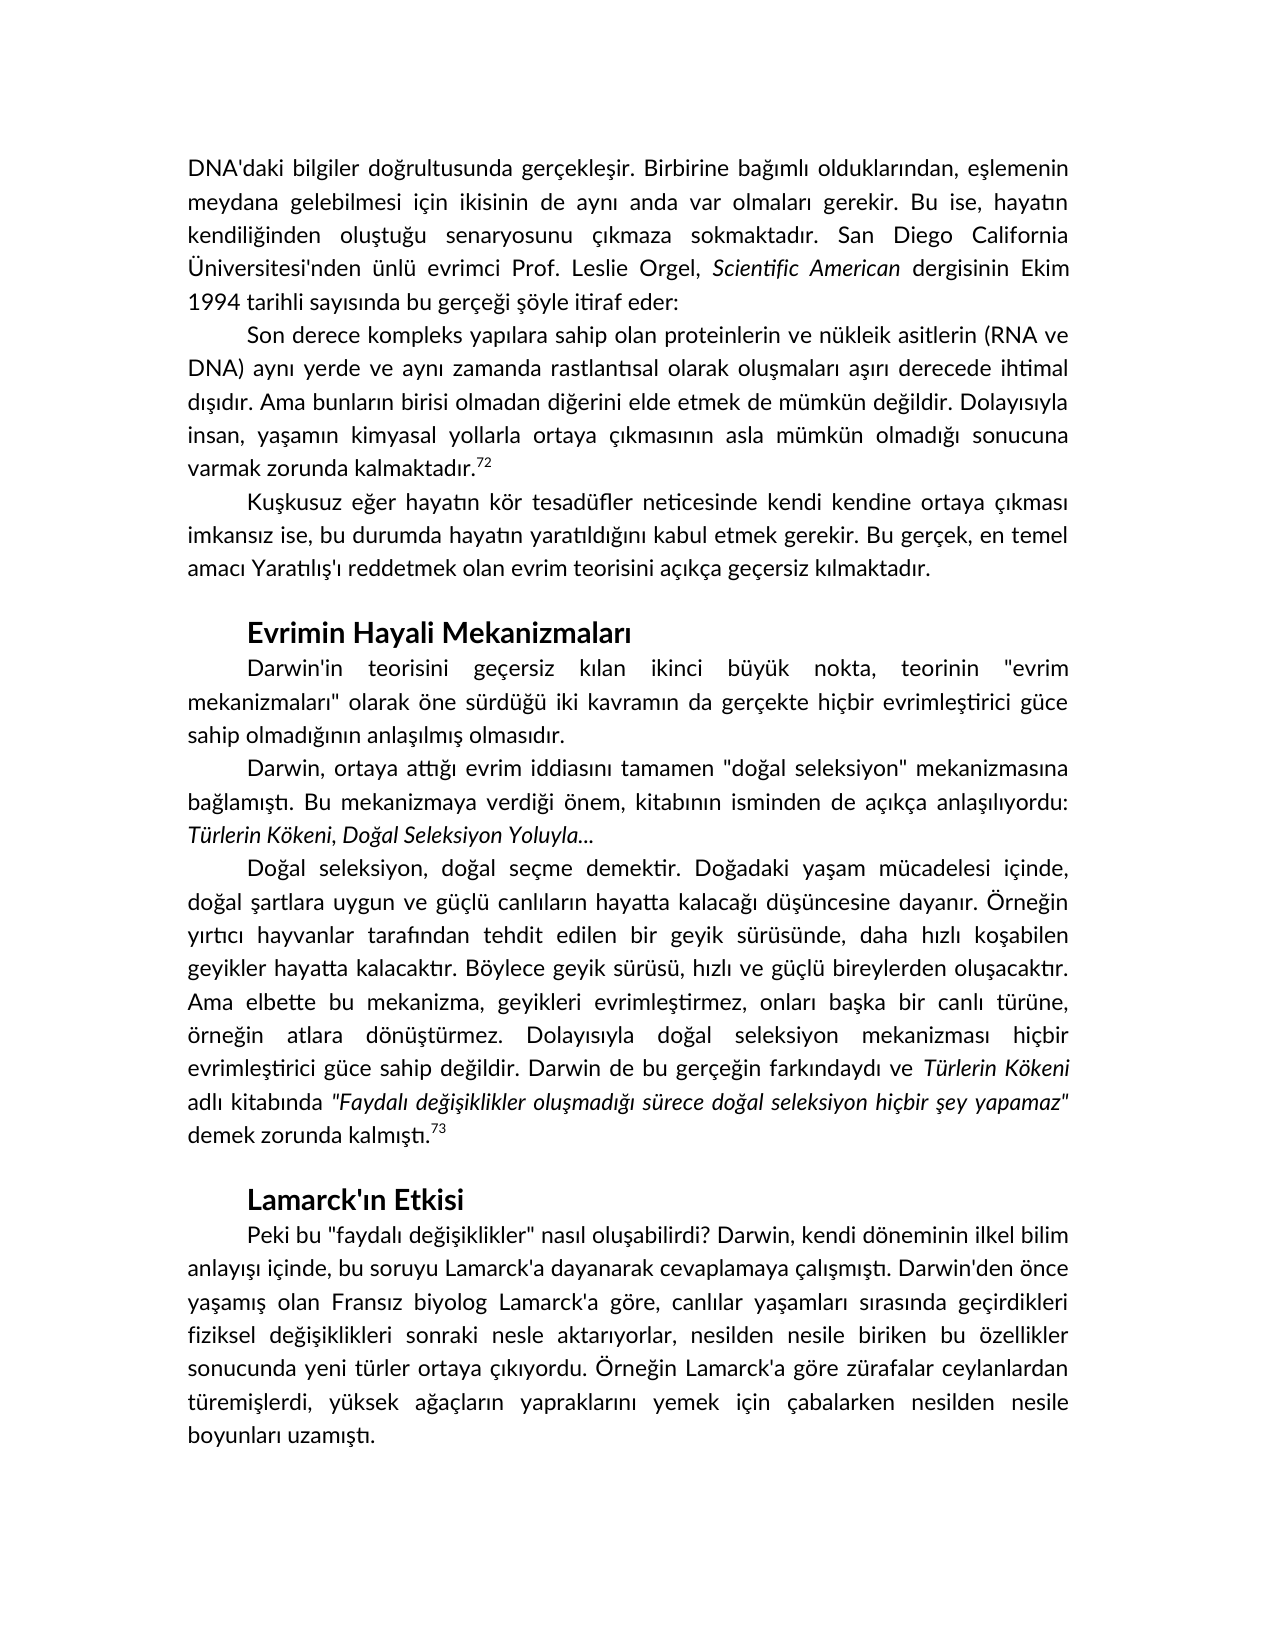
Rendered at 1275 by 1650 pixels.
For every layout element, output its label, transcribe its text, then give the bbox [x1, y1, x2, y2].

text Evrimin Hayali Mekanizmaları [187, 617, 1070, 650]
text Darwin'in teorisini geçersiz kılan ikinci büyük nokta, teorinin "evrim mekanizmaları" olarak öne sürdüğü iki kavramın da gerçekte hiçbir evrimleştirici güce sahip olmadığının anlaşılmış olmasıdır. [187, 650, 1070, 750]
text Son derece kompleks yapılara sahip olan proteinlerin ve nükleik asitlerin (RNA ve DNA) aynı yerde ve aynı zamanda rastlantısal olarak oluşmaları aşırı derecede ihtimal dışıdır. Ama bunların birisi olmadan diğerini elde etmek de mümkün değildir. Dolayısıyla insan, yaşamın kimyasal yollarla ortaya çıkmasının asla mümkün olmadığı sonucuna varmak zorunda kalmaktadır.72 [187, 317, 1070, 483]
text Peki bu "faydalı değişiklikler" nasıl oluşabilirdi? Darwin, kendi döneminin ilkel bilim anlayışı içinde, bu soruyu Lamarck'a dayanarak cevaplamaya çalışmıştı. Darwin'den önce yaşamış olan Fransız biyolog Lamarck'a göre, canlılar yaşamları sırasında geçirdikleri fiziksel değişiklikleri sonraki nesle aktarıyorlar, nesilden nesile biriken bu özellikler sonucunda yeni türler ortaya çıkıyordu. Örneğin Lamarck'a göre zürafalar ceylanlardan türemişlerdi, yüksek ağaçların yapraklarını yemek için çabalarken nesilden nesile boyunları uzamıştı. [187, 1217, 1070, 1450]
text Doğal seleksiyon, doğal seçme demektir. Doğadaki yaşam mücadelesi içinde, doğal şartlara uygun ve güçlü canlıların hayatta kalacağı düşüncesine dayanır. Örneğin yırtıcı hayvanlar tarafından tehdit edilen bir geyik sürüsünde, daha hızlı koşabilen geyikler hayatta kalacaktır. Böylece geyik sürüsü, hızlı ve güçlü bireylerden oluşacaktır. Ama elbette bu mekanizma, geyikleri evrimleştirmez, onları başka bir canlı türüne, örneğin atlara dönüştürmez. Dolayısıyla doğal seleksiyon mekanizması hiçbir evrimleştirici güce sahip değildir. Darwin de bu gerçeğin farkındaydı ve Türlerin Kökeni adlı kitabında "Faydalı değişiklikler oluşmadığı sürece doğal seleksiyon hiçbir şey yapamaz" demek zorunda kalmıştı.73 [187, 850, 1070, 1150]
text Kuşkusuz eğer hayatın kör tesadüfler neticesinde kendi kendine ortaya çıkması imkansız ise, bu durumda hayatın yaratıldığını kabul etmek gerekir. Bu gerçek, en temel amacı Yaratılış'ı reddetmek olan evrim teorisini açıkça geçersiz kılmaktadır. [187, 483, 1070, 583]
text DNA'daki bilgiler doğrultusunda gerçekleşir. Birbirine bağımlı olduklarından, eşlemenin meydana gelebilmesi için ikisinin de aynı anda var olmaları gerekir. Bu ise, hayatın kendiliğinden oluştuğu senaryosunu çıkmaza sokmaktadır. San Diego California Üniversitesi'nden ünlü evrimci Prof. Leslie Orgel, Scientific American dergisinin Ekim 1994 tarihli sayısında bu gerçeği şöyle itiraf eder: [187, 150, 1070, 317]
text Lamarck'ın Etkisi [187, 1183, 1070, 1217]
text Darwin, ortaya attığı evrim iddiasını tamamen "doğal seleksiyon" mekanizmasına bağlamıştı. Bu mekanizmaya verdiği önem, kitabının isminden de açıkça anlaşılıyordu: Türlerin Kökeni, Doğal Seleksiyon Yoluyla... [187, 750, 1070, 850]
